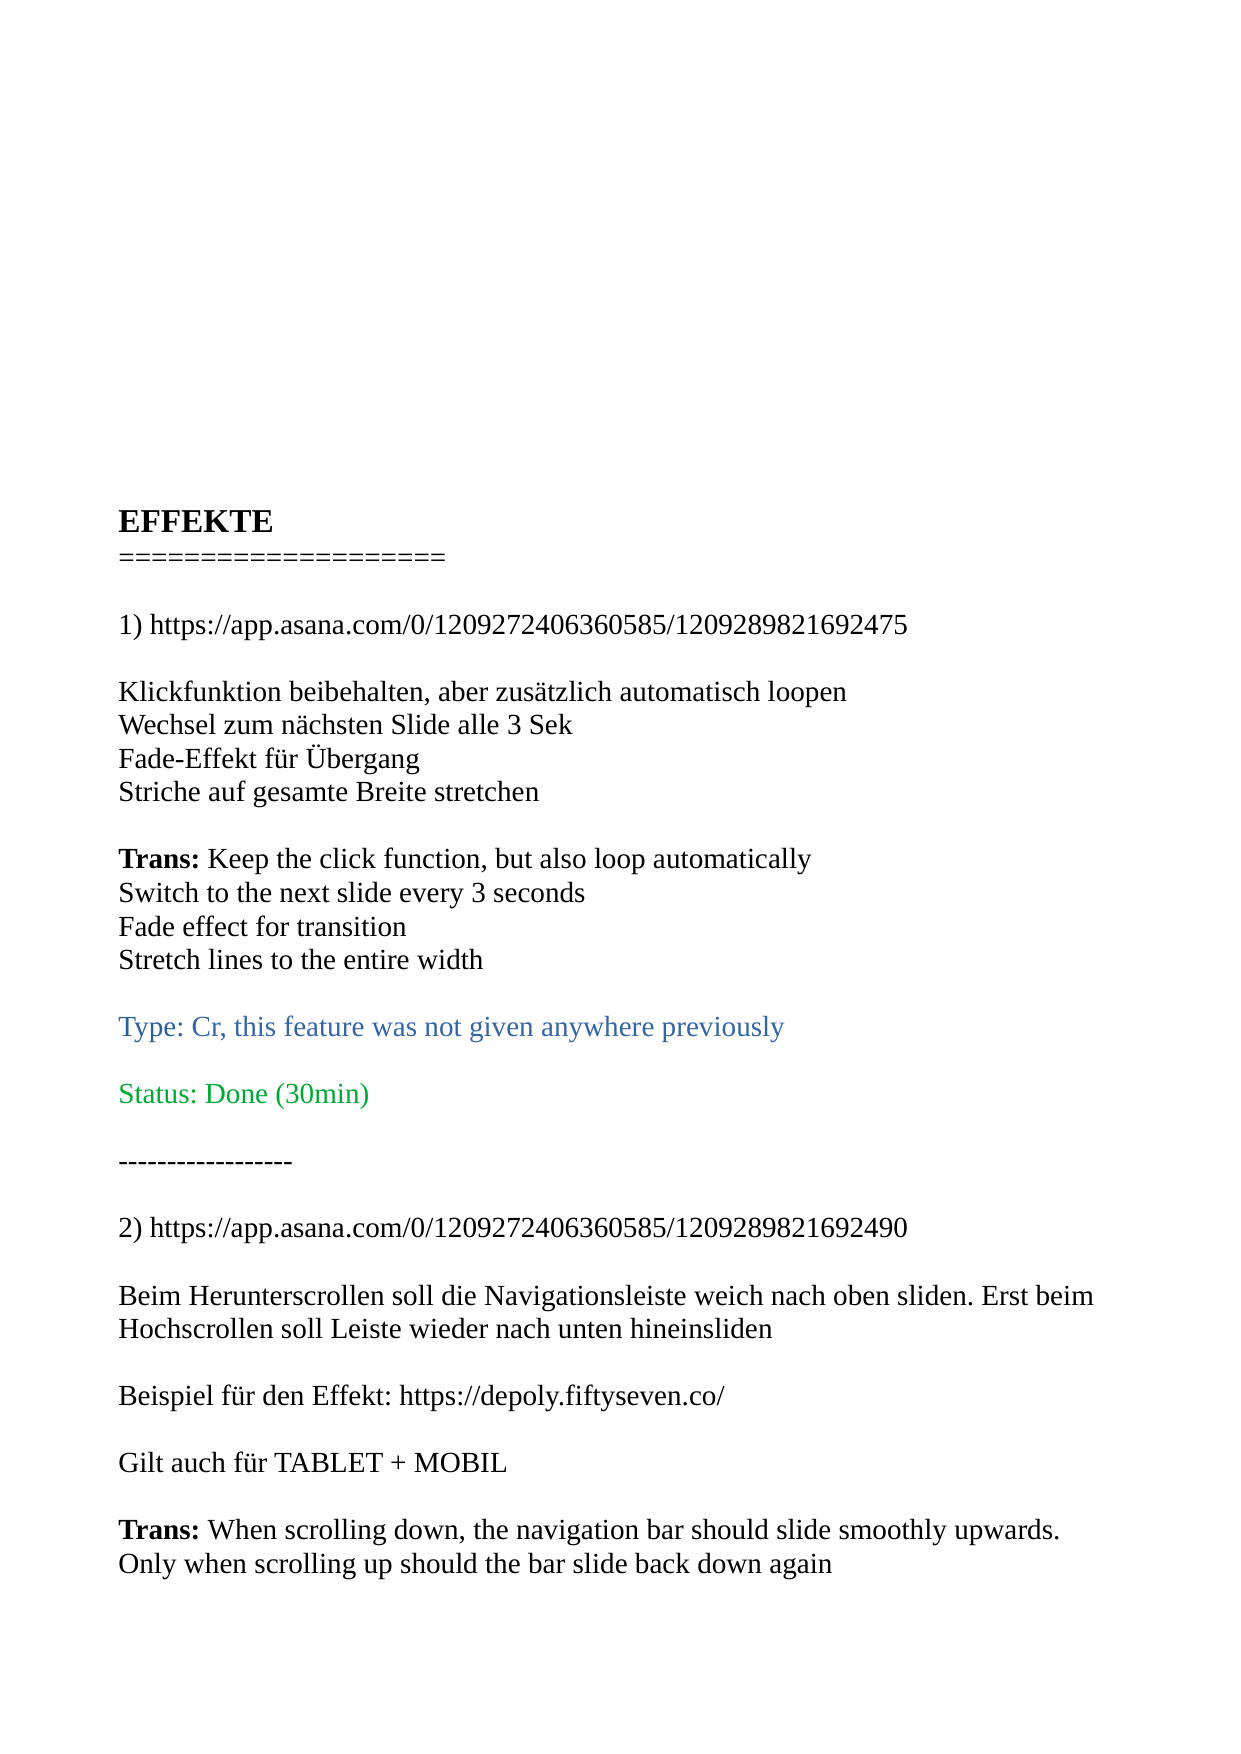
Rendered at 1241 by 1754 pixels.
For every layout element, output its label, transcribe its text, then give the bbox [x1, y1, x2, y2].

text ==================== [118, 540, 1122, 573]
text Fade effect for transition [118, 909, 1122, 942]
text Stretch lines to the entire width [118, 942, 1122, 976]
text Striche auf gesamte Breite stretchen [118, 774, 1122, 808]
text Gilt auch für TABLET + MOBIL [118, 1445, 1122, 1479]
text Wechsel zum nächsten Slide alle 3 Sek [118, 707, 1122, 741]
text EFFEKTE [118, 501, 1122, 540]
text Beispiel für den Effekt: https://depoly.fiftyseven.co/ [118, 1378, 1122, 1412]
text Trans: When scrolling down, the navigation bar should slide smoothly upwards. Only when scrolling up should the bar slide back down again [118, 1512, 1122, 1579]
text Status: Done (30min) [118, 1076, 1122, 1110]
text Fade-Effekt für Übergang [118, 741, 1122, 774]
text Trans: Keep the click function, but also loop automatically [118, 842, 1122, 875]
text Type: Cr, this feature was not given anywhere previously [118, 1009, 1122, 1043]
text Beim Herunterscrollen soll die Navigationsleiste weich nach oben sliden. Erst beim Hochscrollen soll Leiste wieder nach unten hineinsliden [118, 1278, 1122, 1345]
text 1) https://app.asana.com/0/1209272406360585/1209289821692475 [118, 607, 1122, 640]
text Switch to the next slide every 3 seconds [118, 875, 1122, 909]
text 2) https://app.asana.com/0/1209272406360585/1209289821692490 [118, 1211, 1122, 1244]
text Klickfunktion beibehalten, aber zusätzlich automatisch loopen [118, 674, 1122, 707]
text ------------------ [118, 1143, 1122, 1177]
